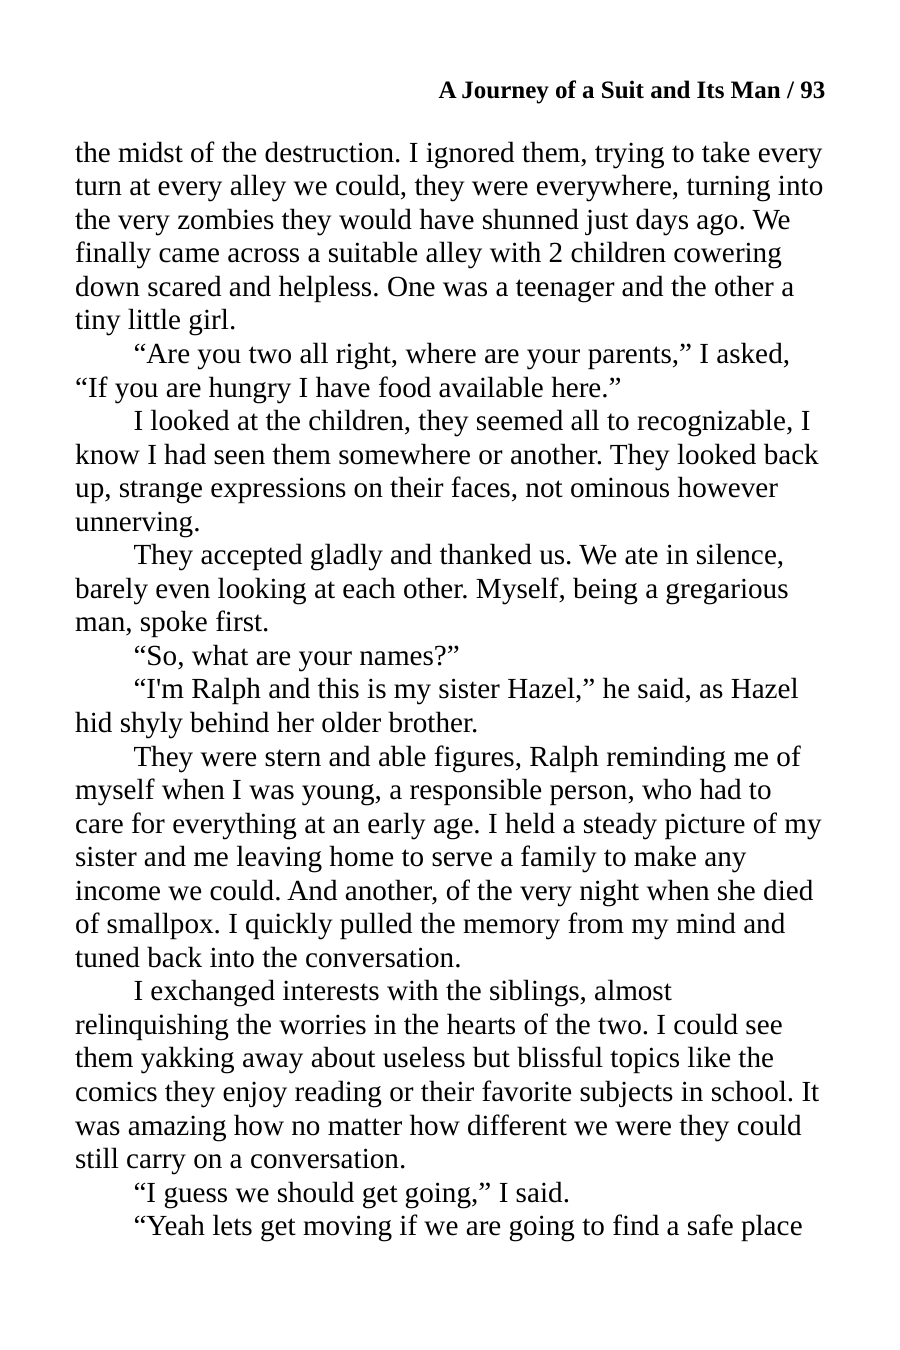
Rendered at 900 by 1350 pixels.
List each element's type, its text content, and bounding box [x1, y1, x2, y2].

text They were stern and able figures, Ralph reminding me of myself when I was young, a responsible person, who had to care for everything at an early age. I held a steady picture of my sister and me leaving home to serve a family to make any income we could. And another, of the very night when she died of smallpox. I quickly pulled the memory from my mind and tuned back into the conversation. [75, 739, 825, 973]
text “So, what are your names?” [75, 638, 825, 672]
text the midst of the destruction. I ignored them, trying to take every turn at every alley we could, they were everywhere, turning into the very zombies they would have shunned just days ago. We finally came across a suitable alley with 2 children cowering down scared and helpless. One was a teenager and the other a tiny little girl. [75, 135, 825, 336]
text I exchanged interests with the siblings, almost relinquishing the worries in the hearts of the two. I could see them yakking away about useless but blissful topics like the comics they enjoy reading or their favorite subjects in school. It was amazing how no matter how different we were they could still carry on a conversation. [75, 973, 825, 1175]
text “Yeah lets get moving if we are going to find a safe place [75, 1208, 825, 1242]
text “I guess we should get going,” I said. [75, 1175, 825, 1208]
text “Are you two all right, where are your parents,” I asked, “If you are hungry I have food available here.” [75, 336, 825, 403]
text I looked at the children, they seemed all to recognizable, I know I had seen them somewhere or another. They looked back up, strange expressions on their faces, not ominous however unnerving. [75, 403, 825, 537]
text They accepted gladly and thanked us. We ate in silence, barely even looking at each other. Myself, being a gregarious man, spoke first. [75, 537, 825, 638]
text “I'm Ralph and this is my sister Hazel,” he said, as Hazel hid shyly behind her older brother. [75, 672, 825, 739]
